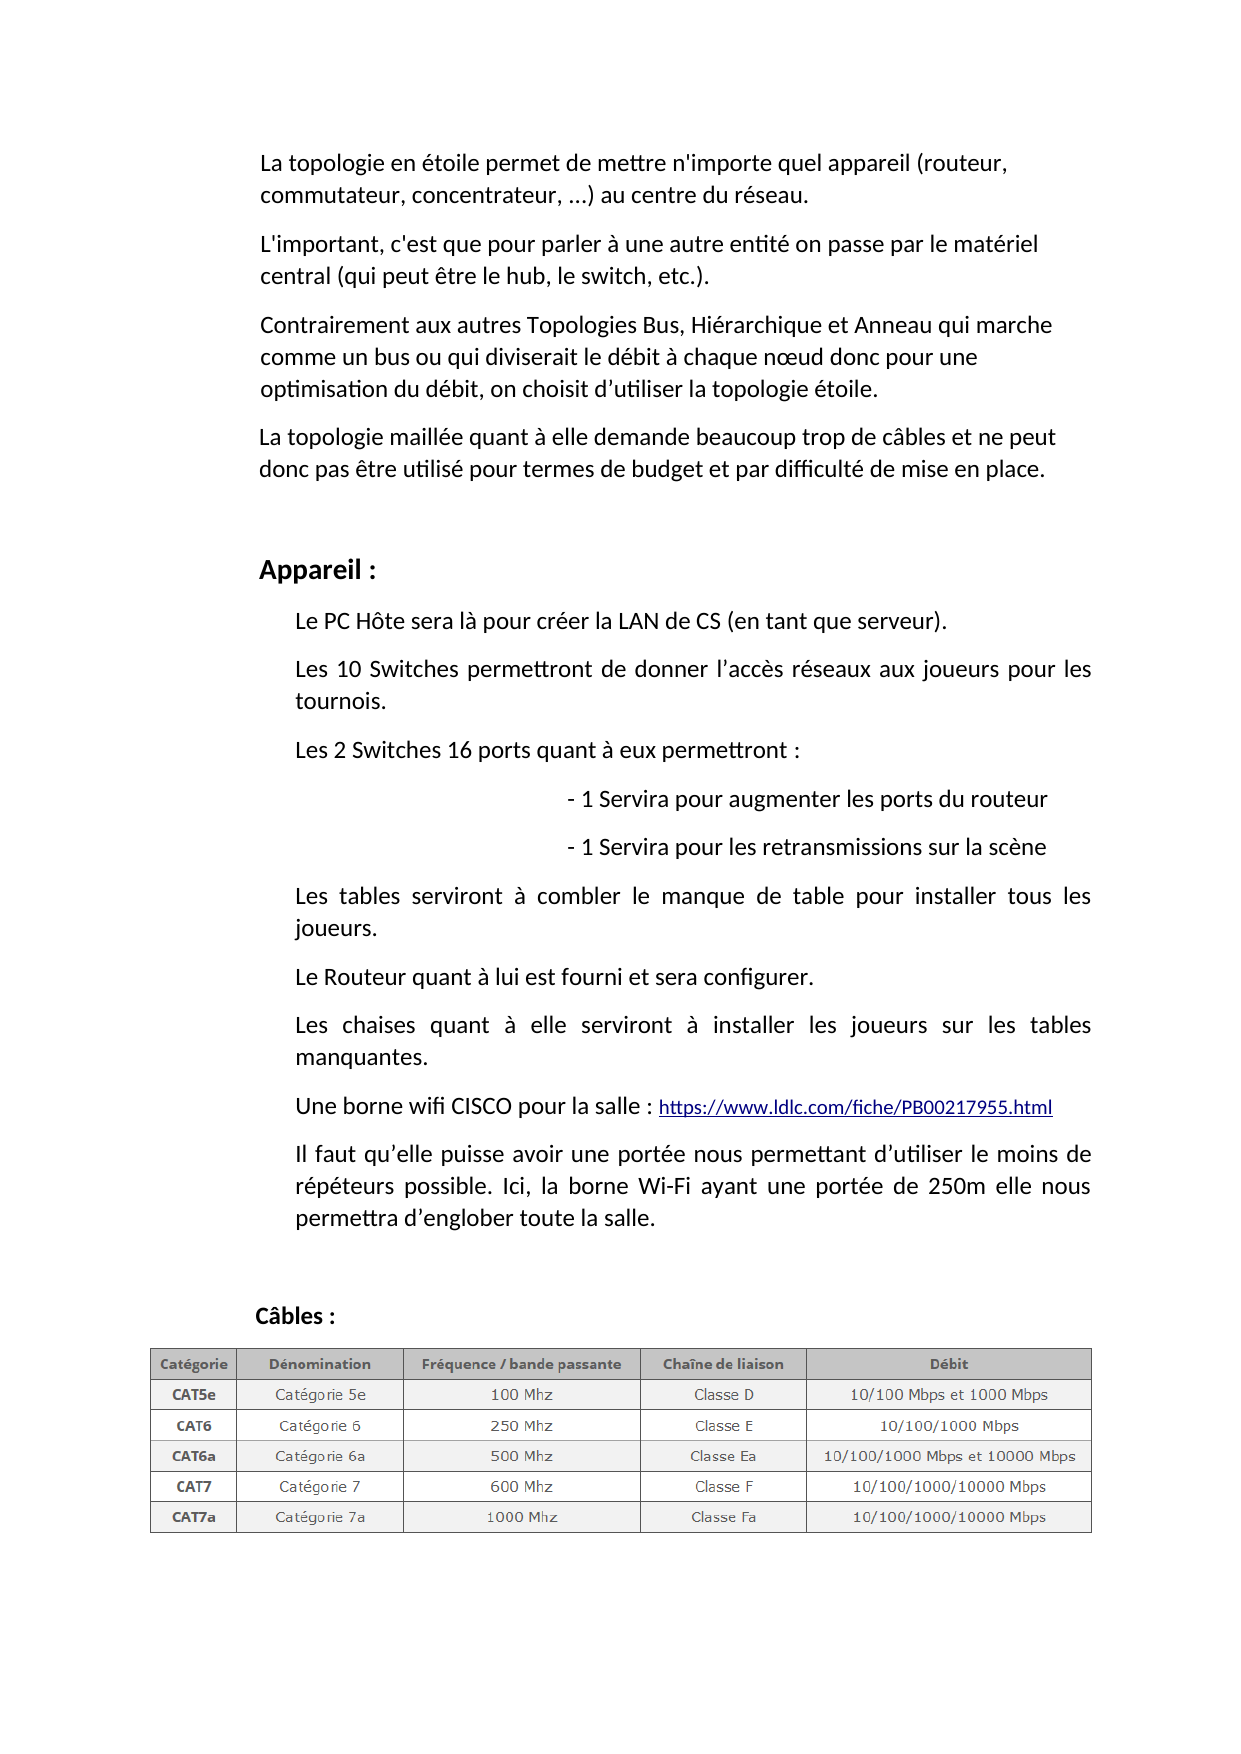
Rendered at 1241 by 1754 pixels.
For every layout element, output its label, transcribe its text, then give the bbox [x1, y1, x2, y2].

text - 1 Servira pour les retransmissions sur la scène [516, 831, 1093, 862]
text Les chaises quant à elle serviront à installer les joueurs sur les tables manquantes. [295, 1009, 1093, 1072]
text Appareil : [259, 551, 1093, 586]
text Les 2 Switches 16 ports quant à eux permettront : [221, 734, 1093, 764]
text Câbles : [221, 1300, 1093, 1330]
text - 1 Servira pour augmenter les ports du routeur [516, 783, 1093, 813]
text Le PC Hôte sera là pour créer la LAN de CS (en tant que serveur). [221, 605, 1093, 635]
text L'important, c'est que pour parler à une autre entité on passe par le matériel central (qui peut être le hub, le switch, etc.). [260, 228, 1093, 291]
text Le Routeur quant à lui est fourni et sera configurer. [221, 961, 1093, 991]
text Les 10 Switches permettront de donner l’accès réseaux aux joueurs pour les tournois. [295, 653, 1093, 716]
text Les tables serviront à combler le manque de table pour installer tous les joueurs. [295, 880, 1093, 942]
text La topologie maillée quant à elle demande beaucoup trop de câbles et ne peut donc pas être utilisé pour termes de budget et par difficulté de mise en place. [259, 421, 1093, 484]
text Une borne wifi CISCO pour la salle : https://www.ldlc.com/fiche/PB00217955.html [221, 1090, 1093, 1120]
text Il faut qu’elle puisse avoir une portée nous permettant d’utiliser le moins de répéteurs possible. Ici, la borne Wi-Fi ayant une portée de 250m elle nous permettra d’englober toute la salle. [295, 1138, 1093, 1233]
text Contrairement aux autres Topologies Bus, Hiérarchique et Anneau qui marche comme un bus ou qui diviserait le débit à chaque nœud donc pour une optimisation du débit, on choisit d’utiliser la topologie étoile. [260, 309, 1093, 403]
text La topologie en étoile permet de mettre n'importe quel appareil (routeur, commutateur, concentrateur, ...) au centre du réseau. [260, 148, 1093, 210]
